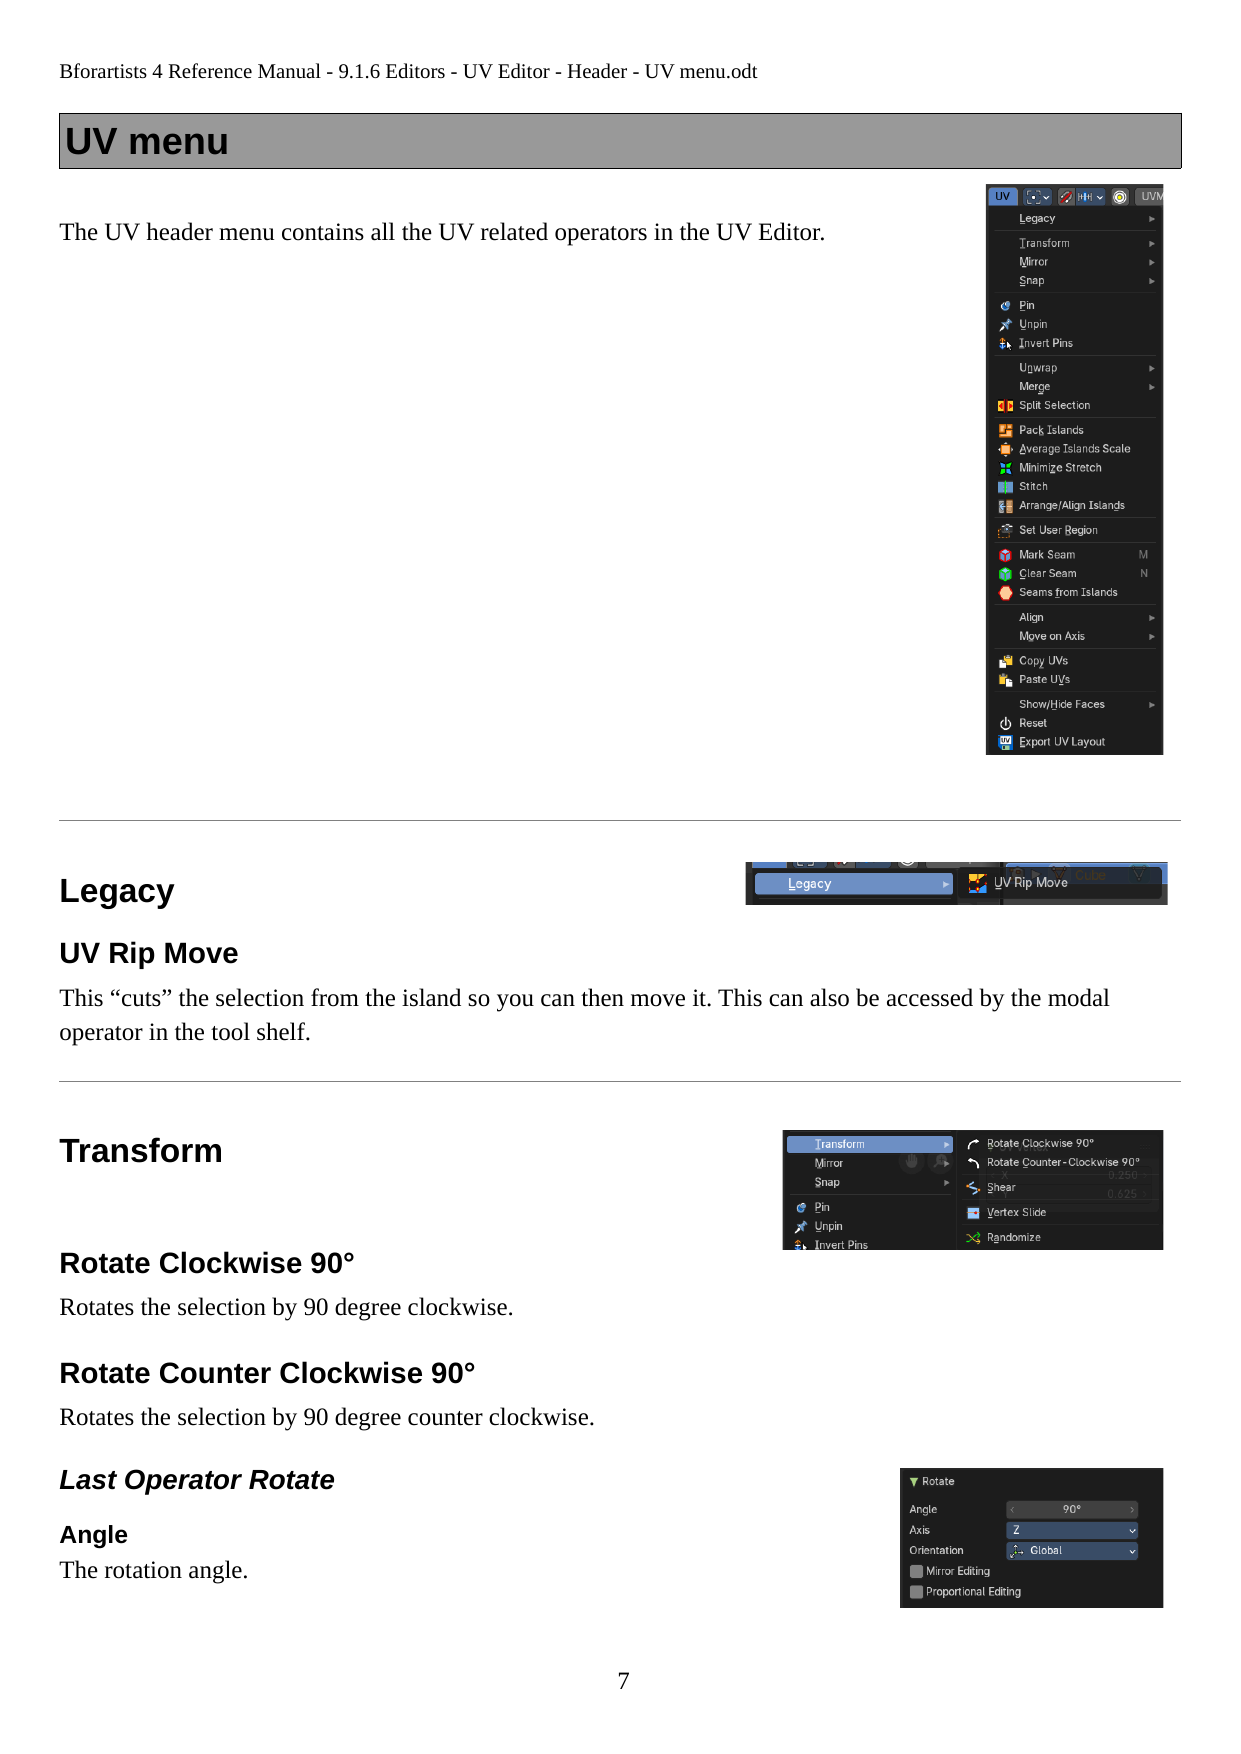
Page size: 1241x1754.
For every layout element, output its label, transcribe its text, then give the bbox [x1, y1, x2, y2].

text Rotates the selection by 90 degree clockwise. [59, 1292, 1181, 1321]
table_header UV menu [60, 114, 1181, 168]
picture [782, 1130, 1164, 1250]
subtitle UV Rip Move [59, 936, 1181, 970]
subtitle Rotate Clockwise 90° [59, 1246, 1181, 1280]
subtitle Transform [59, 1131, 782, 1170]
text This “cuts” the selection from the island so you can then move it. This can also be accessed by the modal operator in the tool shelf. [59, 983, 1181, 1046]
subtitle Rotate Counter Clockwise 90° [59, 1356, 1181, 1390]
picture [985, 184, 1164, 755]
text Rotates the selection by 90 degree counter clockwise. [59, 1402, 1181, 1431]
text The UV header menu contains all the UV related operators in the UV Editor. [59, 217, 985, 246]
text The rotation angle. [59, 1555, 900, 1584]
subtitle Last Operator Rotate [59, 1464, 1181, 1496]
text [1164, 1555, 1181, 1584]
subtitle Angle [59, 1521, 900, 1549]
subtitle Legacy [59, 871, 1181, 909]
picture [745, 862, 1168, 905]
subtitle [1164, 1131, 1181, 1170]
picture [900, 1468, 1164, 1608]
subtitle [1164, 1521, 1181, 1549]
